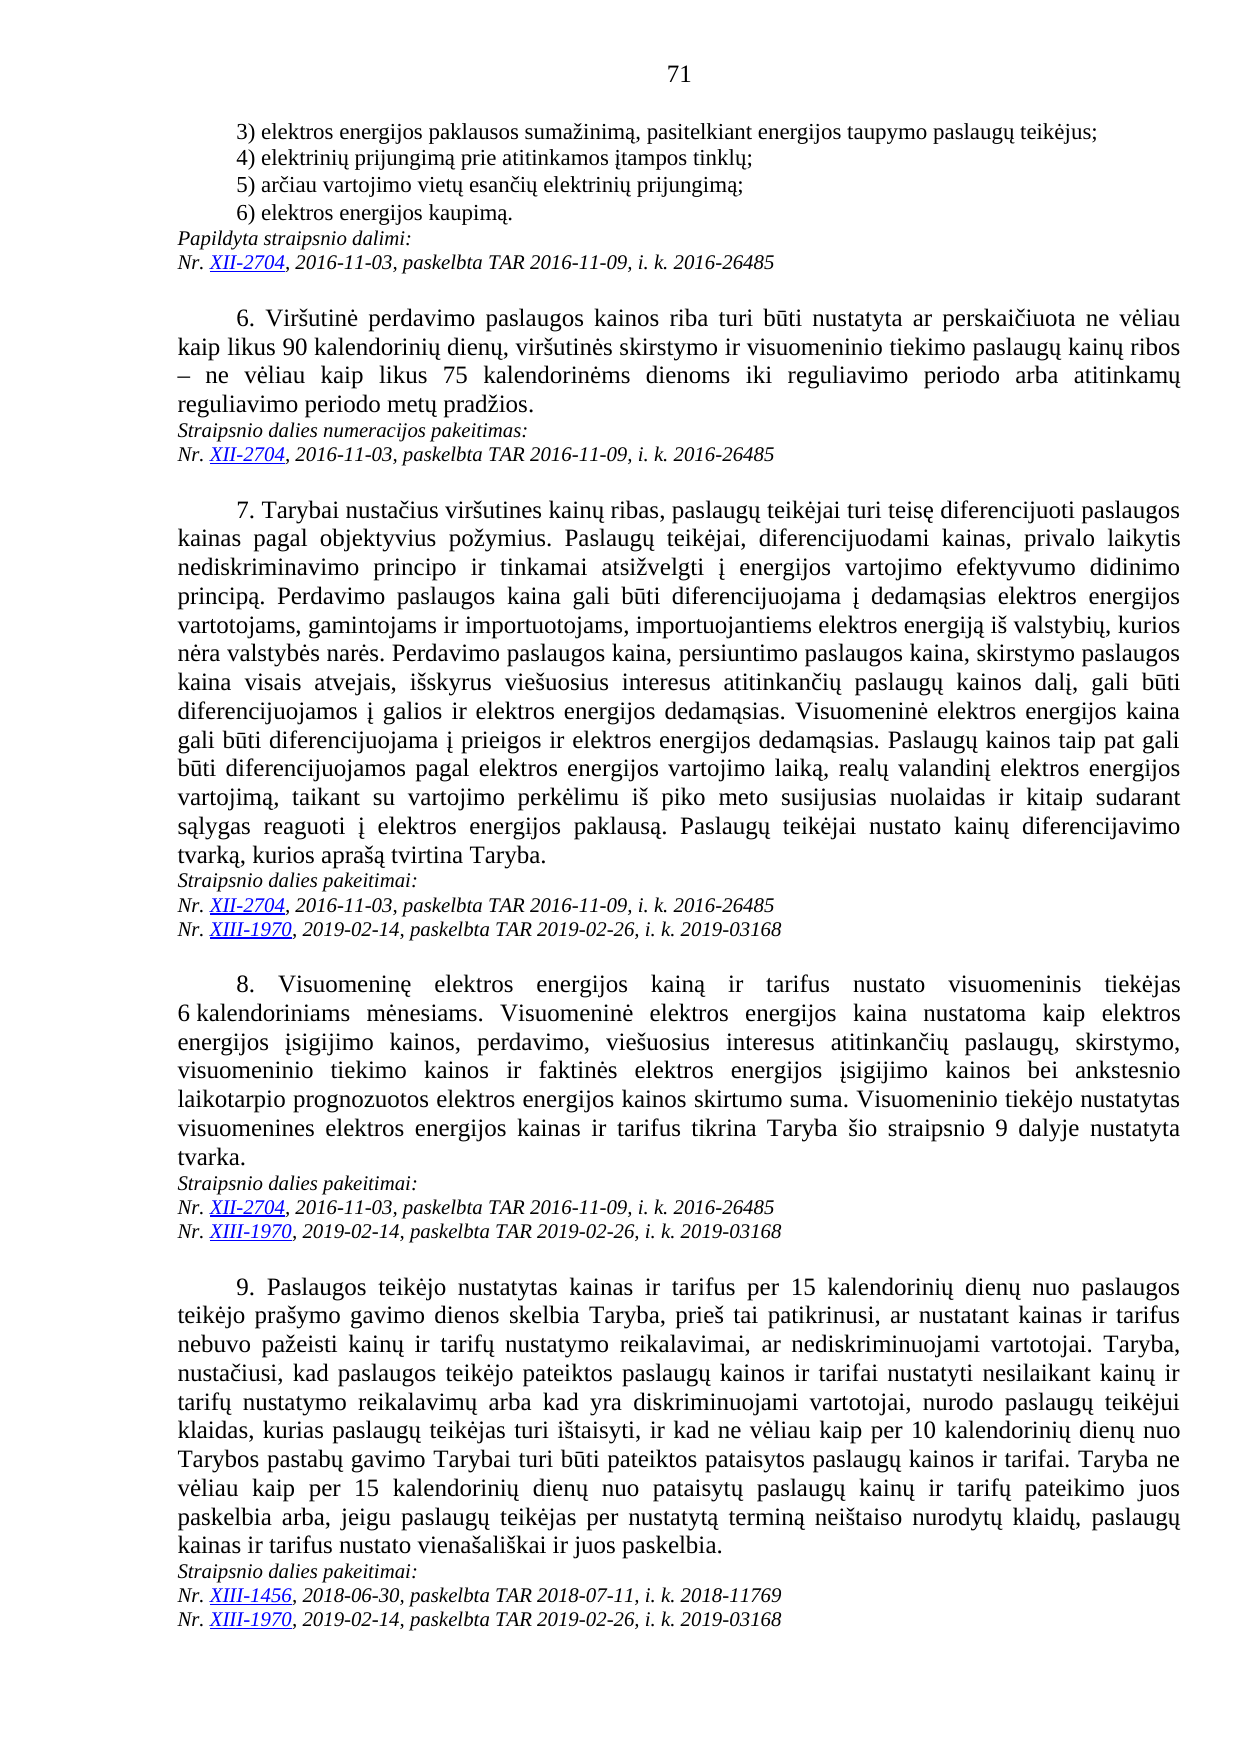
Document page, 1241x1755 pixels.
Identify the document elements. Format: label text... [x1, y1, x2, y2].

text Nr. XII-2704, 2016-11-03, paskelbta TAR 2016-11-09, i. k. 2016-26485 [177, 250, 1181, 274]
text Papildyta straipsnio dalimi: [177, 226, 1181, 250]
text Straipsnio dalies numeracijos pakeitimas: [177, 418, 1181, 442]
text Nr. XIII-1456, 2018-06-30, paskelbta TAR 2018-07-11, i. k. 2018-11769 [177, 1583, 1181, 1607]
text 6. Viršutinė perdavimo paslaugos kainos riba turi būti nustatyta ar perskaičiuota ne vėliau kaip likus 90 kalendorinių dienų, viršutinės skirstymo ir visuomeninio tiekimo paslaugų kainų ribos – ne vėliau kaip likus 75 kalendorinėms dienoms iki reguliavimo periodo arba atitinkamų reguliavimo periodo metų pradžios. [177, 303, 1181, 418]
text 3) elektros energijos paklausos sumažinimą, pasitelkiant energijos taupymo paslaugų teikėjus; [177, 118, 1181, 144]
text Straipsnio dalies pakeitimai: [177, 1559, 1181, 1583]
text 6) elektros energijos kaupimą. [177, 197, 1181, 226]
text 4) elektrinių prijungimą prie atitinkamos įtampos tinklų; [177, 144, 1181, 171]
text 8. Visuomeninę elektros energijos kainą ir tarifus nustato visuomeninis tiekėjas 6 kalendoriniams mėnesiams. Visuomeninė elektros energijos kaina nustatoma kaip elektros energijos įsigijimo kainos, perdavimo, viešuosius interesus atitinkančių paslaugų, skirstymo, visuomeninio tiekimo kainos ir faktinės elektros energijos įsigijimo kainos bei ankstesnio laikotarpio prognozuotos elektros energijos kainos skirtumo suma. Visuomeninio tiekėjo nustatytas visuomenines elektros energijos kainas ir tarifus tikrina Taryba šio straipsnio 9 dalyje nustatyta tvarka. [177, 969, 1181, 1171]
text 7. Tarybai nustačius viršutines kainų ribas, paslaugų teikėjai turi teisę diferencijuoti paslaugos kainas pagal objektyvius požymius. Paslaugų teikėjai, diferencijuodami kainas, privalo laikytis nediskriminavimo principo ir tinkamai atsižvelgti į energijos vartojimo efektyvumo didinimo principą. Perdavimo paslaugos kaina gali būti diferencijuojama į dedamąsias elektros energijos vartotojams, gamintojams ir importuotojams, importuojantiems elektros energiją iš valstybių, kurios nėra valstybės narės. Perdavimo paslaugos kaina, persiuntimo paslaugos kaina, skirstymo paslaugos kaina visais atvejais, išskyrus viešuosius interesus atitinkančių paslaugų kainos dalį, gali būti diferencijuojamos į galios ir elektros energijos dedamąsias. Visuomeninė elektros energijos kaina gali būti diferencijuojama į prieigos ir elektros energijos dedamąsias. Paslaugų kainos taip pat gali būti diferencijuojamos pagal elektros energijos vartojimo laiką, realų valandinį elektros energijos vartojimą, taikant su vartojimo perkėlimu iš piko meto susijusias nuolaidas ir kitaip sudarant sąlygas reaguoti į elektros energijos paklausą. Paslaugų teikėjai nustato kainų diferencijavimo tvarką, kurios aprašą tvirtina Taryba. [177, 495, 1181, 868]
text Nr. XII-2704, 2016-11-03, paskelbta TAR 2016-11-09, i. k. 2016-26485 [177, 1195, 1181, 1219]
text Nr. XII-2704, 2016-11-03, paskelbta TAR 2016-11-09, i. k. 2016-26485 [177, 442, 1181, 466]
text Nr. XIII-1970, 2019-02-14, paskelbta TAR 2019-02-26, i. k. 2019-03168 [177, 1219, 1181, 1243]
text Nr. XIII-1970, 2019-02-14, paskelbta TAR 2019-02-26, i. k. 2019-03168 [177, 1607, 1181, 1631]
text Nr. XIII-1970, 2019-02-14, paskelbta TAR 2019-02-26, i. k. 2019-03168 [177, 917, 1181, 941]
text 5) arčiau vartojimo vietų esančių elektrinių prijungimą; [177, 171, 1181, 197]
text Nr. XII-2704, 2016-11-03, paskelbta TAR 2016-11-09, i. k. 2016-26485 [177, 892, 1181, 917]
text Straipsnio dalies pakeitimai: [177, 1171, 1181, 1195]
text Straipsnio dalies pakeitimai: [177, 868, 1181, 892]
text 9. Paslaugos teikėjo nustatytas kainas ir tarifus per 15 kalendorinių dienų nuo paslaugos teikėjo prašymo gavimo dienos skelbia Taryba, prieš tai patikrinusi, ar nustatant kainas ir tarifus nebuvo pažeisti kainų ir tarifų nustatymo reikalavimai, ar nediskriminuojami vartotojai. Taryba, nustačiusi, kad paslaugos teikėjo pateiktos paslaugų kainos ir tarifai nustatyti nesilaikant kainų ir tarifų nustatymo reikalavimų arba kad yra diskriminuojami vartotojai, nurodo paslaugų teikėjui klaidas, kurias paslaugų teikėjas turi ištaisyti, ir kad ne vėliau kaip per 10 kalendorinių dienų nuo Tarybos pastabų gavimo Tarybai turi būti pateiktos pataisytos paslaugų kainos ir tarifai. Taryba ne vėliau kaip per 15 kalendorinių dienų nuo pataisytų paslaugų kainų ir tarifų pateikimo juos paskelbia arba, jeigu paslaugų teikėjas per nustatytą terminą neištaiso nurodytų klaidų, paslaugų kainas ir tarifus nustato vienašališkai ir juos paskelbia. [177, 1272, 1181, 1559]
